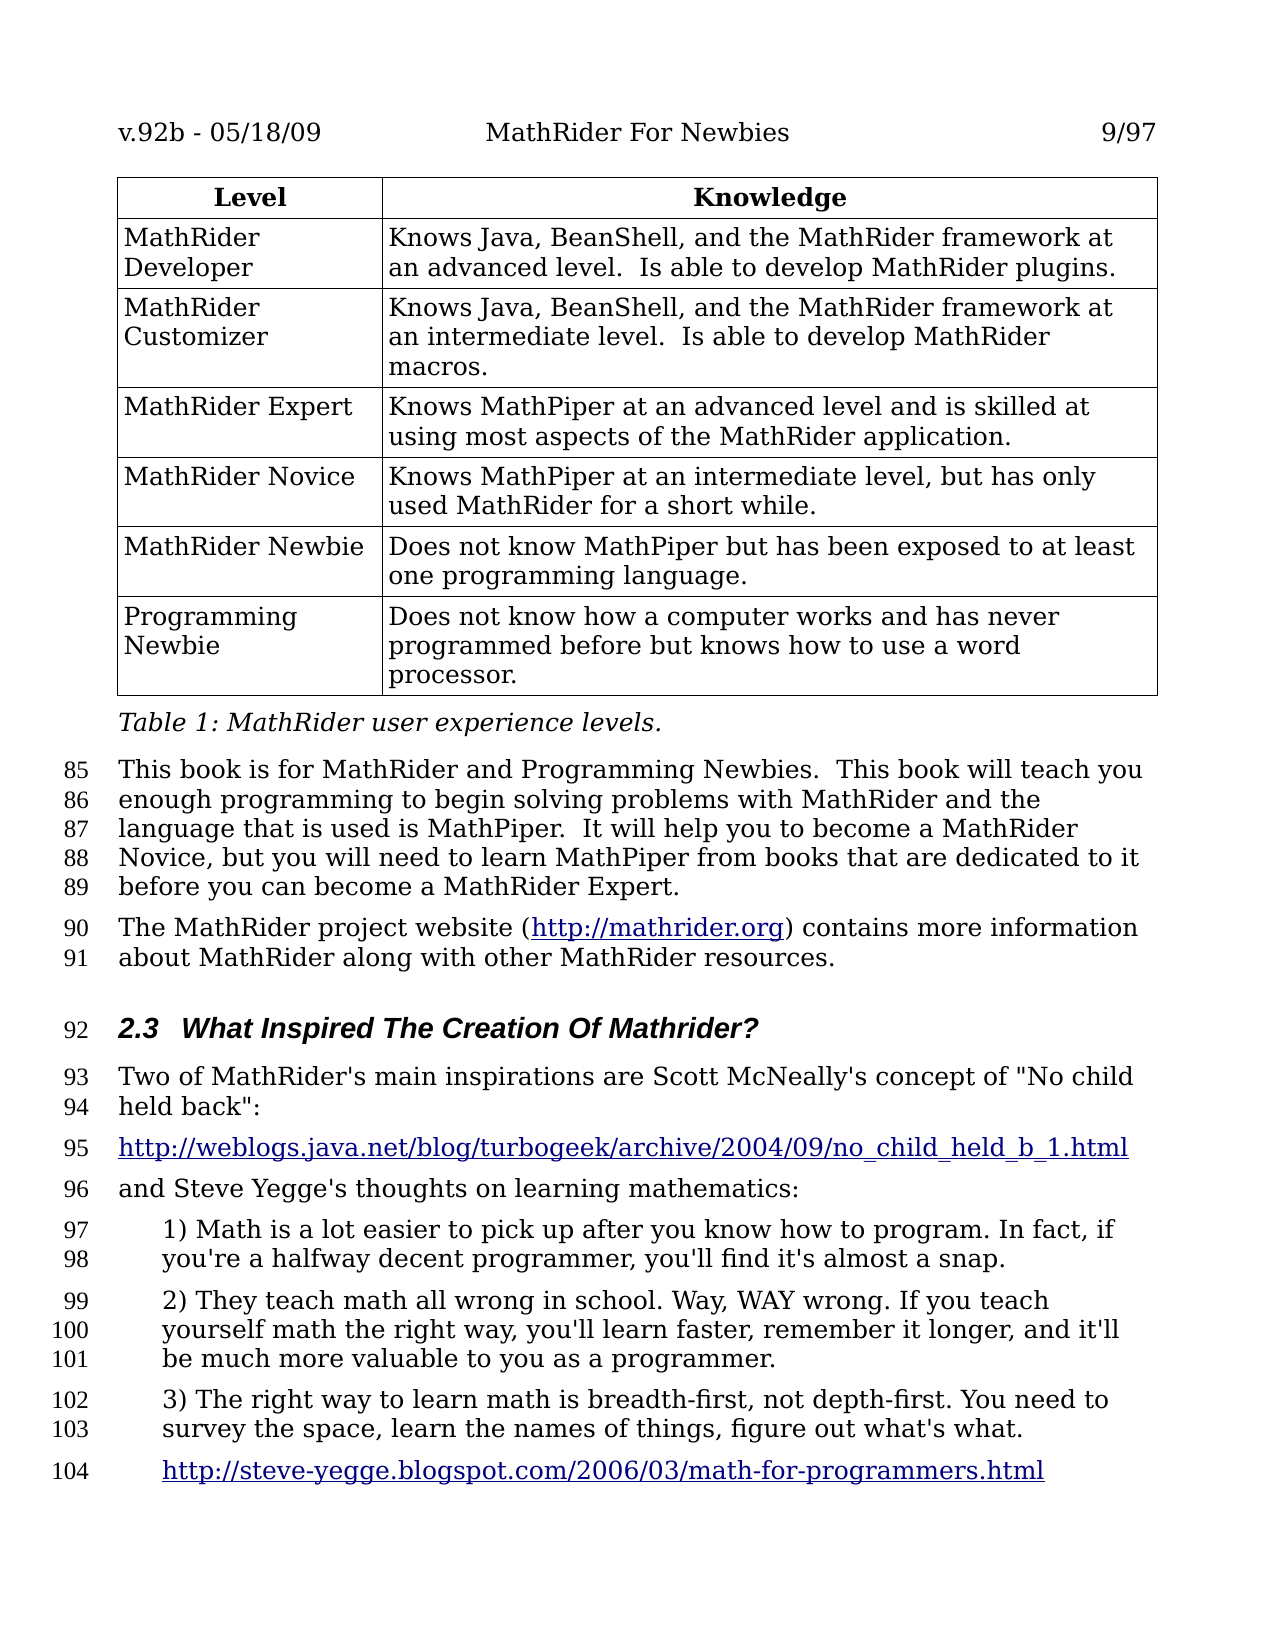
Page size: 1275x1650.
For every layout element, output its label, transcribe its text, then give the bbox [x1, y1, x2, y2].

table_cell Programming Newbie [118, 597, 382, 695]
table_header Level [118, 178, 382, 218]
table_cell Knows Java, BeanShell, and the MathRider framework at an advanced level. Is able to develop MathRider plugins. [383, 219, 1157, 288]
table_header Knowledge [383, 178, 1157, 218]
text 2) They teach math all wrong in school. Way, WAY wrong. If you teach yourself math the right way, you'll learn faster, remember it longer, and it'll be much more valuable to you as a programmer. [162, 1286, 1157, 1373]
table_cell Does not know MathPiper but has been exposed to at least one programming language. [383, 527, 1157, 596]
table_cell Does not know how a computer works and has never programmed before but knows how to use a word processor. [383, 597, 1157, 695]
text Two of MathRider's main inspirations are Scott McNeally's concept of "No child held back": [118, 1063, 1157, 1121]
text This book is for MathRider and Programming Newbies. This book will teach you enough programming to begin solving problems with MathRider and the language that is used is MathPiper. It will help you to become a MathRider Novice, but you will need to learn MathPiper from books that are dedicated to it before you can become a MathRider Expert. [118, 756, 1157, 902]
table_cell MathRider Novice [118, 458, 382, 526]
table_cell MathRider Newbie [118, 527, 382, 596]
table_cell Knows MathPiper at an advanced level and is skilled at using most aspects of the MathRider application. [383, 388, 1157, 457]
text 3) The right way to learn math is breadth-first, not depth-first. You need to survey the space, learn the names of things, figure out what's what. [162, 1386, 1157, 1444]
text Table 1: MathRider user experience levels. [118, 708, 1157, 737]
subtitle What Inspired The Creation Of Mathrider? [118, 1011, 1157, 1044]
text The MathRider project website (http://mathrider.org) contains more information about MathRider along with other MathRider resources. [118, 914, 1157, 972]
text and Steve Yegge's thoughts on learning mathematics: [118, 1174, 1157, 1203]
text http://weblogs.java.net/blog/turbogeek/archive/2004/09/no_child_held_b_1.html [118, 1133, 1157, 1162]
table_cell Knows Java, BeanShell, and the MathRider framework at an intermediate level. Is able to develop MathRider macros. [383, 289, 1157, 387]
table_cell MathRider Expert [118, 388, 382, 457]
text 1) Math is a lot easier to pick up after you know how to program. In fact, if you're a halfway decent programmer, you'll find it's almost a snap. [162, 1216, 1157, 1274]
table_cell Knows MathPiper at an intermediate level, but has only used MathRider for a short while. [383, 458, 1157, 526]
table_cell MathRider Developer [118, 219, 382, 288]
table_cell MathRider Customizer [118, 289, 382, 387]
text http://steve-yegge.blogspot.com/2006/03/math-for-programmers.html [162, 1456, 1157, 1485]
